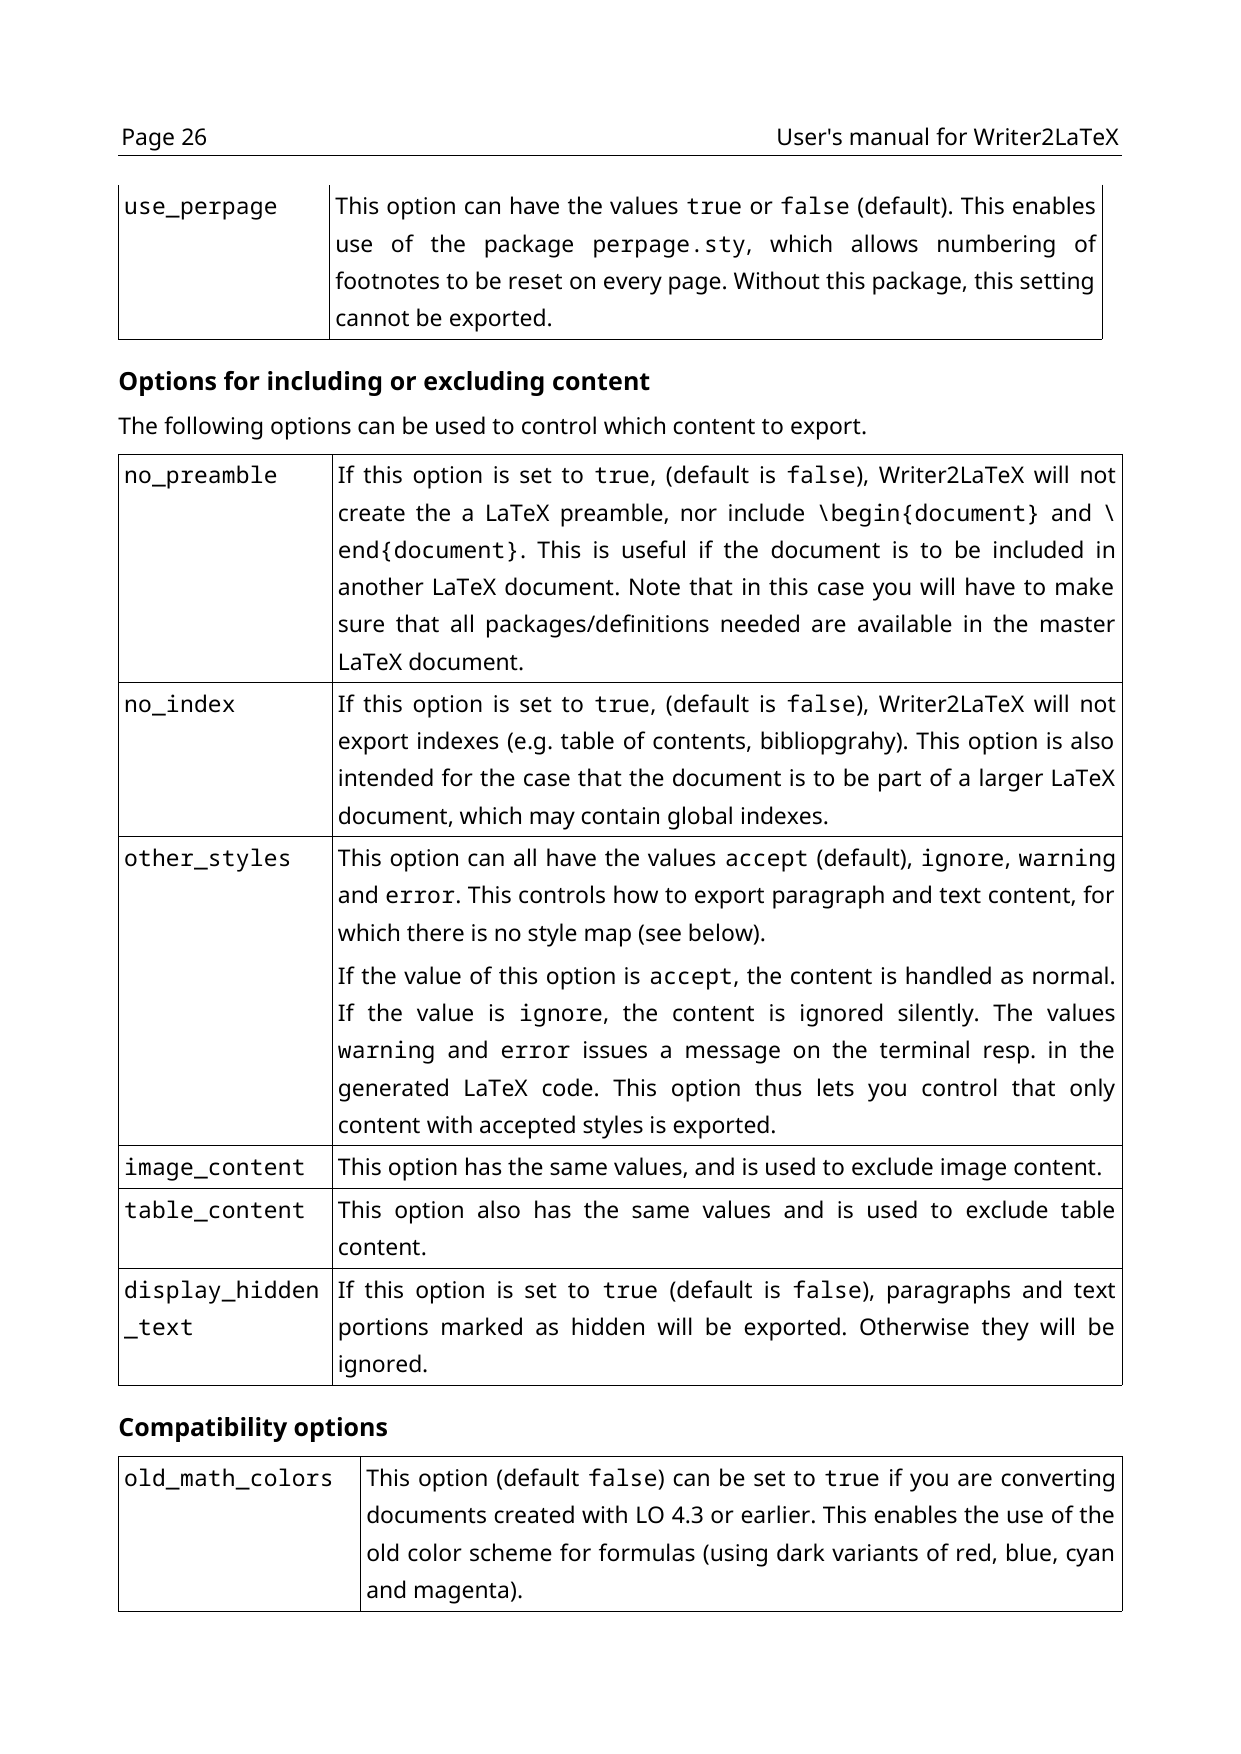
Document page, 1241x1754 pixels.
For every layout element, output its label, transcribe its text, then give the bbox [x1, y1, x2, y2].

table_header If this option is set to true, (default is false), Writer2LaTeX will not create the a LaTeX preamble, nor include \begin{document} and \end{document}. This is useful if the document is to be included in another LaTeX document. Note that in this case you will have to make sure that all packages/definitions needed are available in the master LaTeX document. [333, 455, 1122, 682]
table_cell This option can all have the values accept (default), ignore, warning and error. This controls how to export paragraph and text content, for which there is no style map (see below). If the value of this option is accept, the content is handled as normal. If the value is ignore, the content is ignored silently. The values warning and error issues a message on the terminal resp. in the generated LaTeX code. This option thus lets you control that only content with accepted styles is exported. [333, 837, 1122, 1145]
table_cell other_styles [119, 837, 332, 1145]
table_cell image_content [119, 1146, 332, 1188]
subtitle Options for including or excluding content [118, 364, 1122, 398]
table_cell If this option is set to true (default is false), paragraphs and text portions marked as hidden will be exported. Otherwise they will be ignored. [333, 1269, 1122, 1385]
table_cell This option has the same values, and is used to exclude image content. [333, 1146, 1122, 1188]
table_cell This option also has the same values and is used to exclude table content. [333, 1189, 1122, 1268]
table_header no_preamble [119, 455, 332, 682]
table_header This option (default false) can be set to true if you are converting documents created with LO 4.3 or earlier. This enables the use of the old color scheme for formulas (using dark variants of red, blue, cyan and magenta). [361, 1457, 1122, 1611]
table_cell no_index [119, 683, 332, 836]
subtitle Compatibility options [118, 1410, 1122, 1444]
table_cell display_hidden_text [119, 1269, 332, 1385]
table_cell use_perpage [119, 185, 329, 339]
table_cell If this option is set to true, (default is false), Writer2LaTeX will not export indexes (e.g. table of contents, bibliopgrahy). This option is also intended for the case that the document is to be part of a larger LaTeX document, which may contain global indexes. [333, 683, 1122, 836]
table_cell This option can have the values true or false (default). This enables use of the package perpage.sty, which allows numbering of footnotes to be reset on every page. Without this package, this setting cannot be exported. [330, 185, 1102, 339]
text The following options can be used to control which content to export. [118, 410, 1122, 441]
table_header old_math_colors [119, 1457, 360, 1611]
table_cell table_content [119, 1189, 332, 1268]
